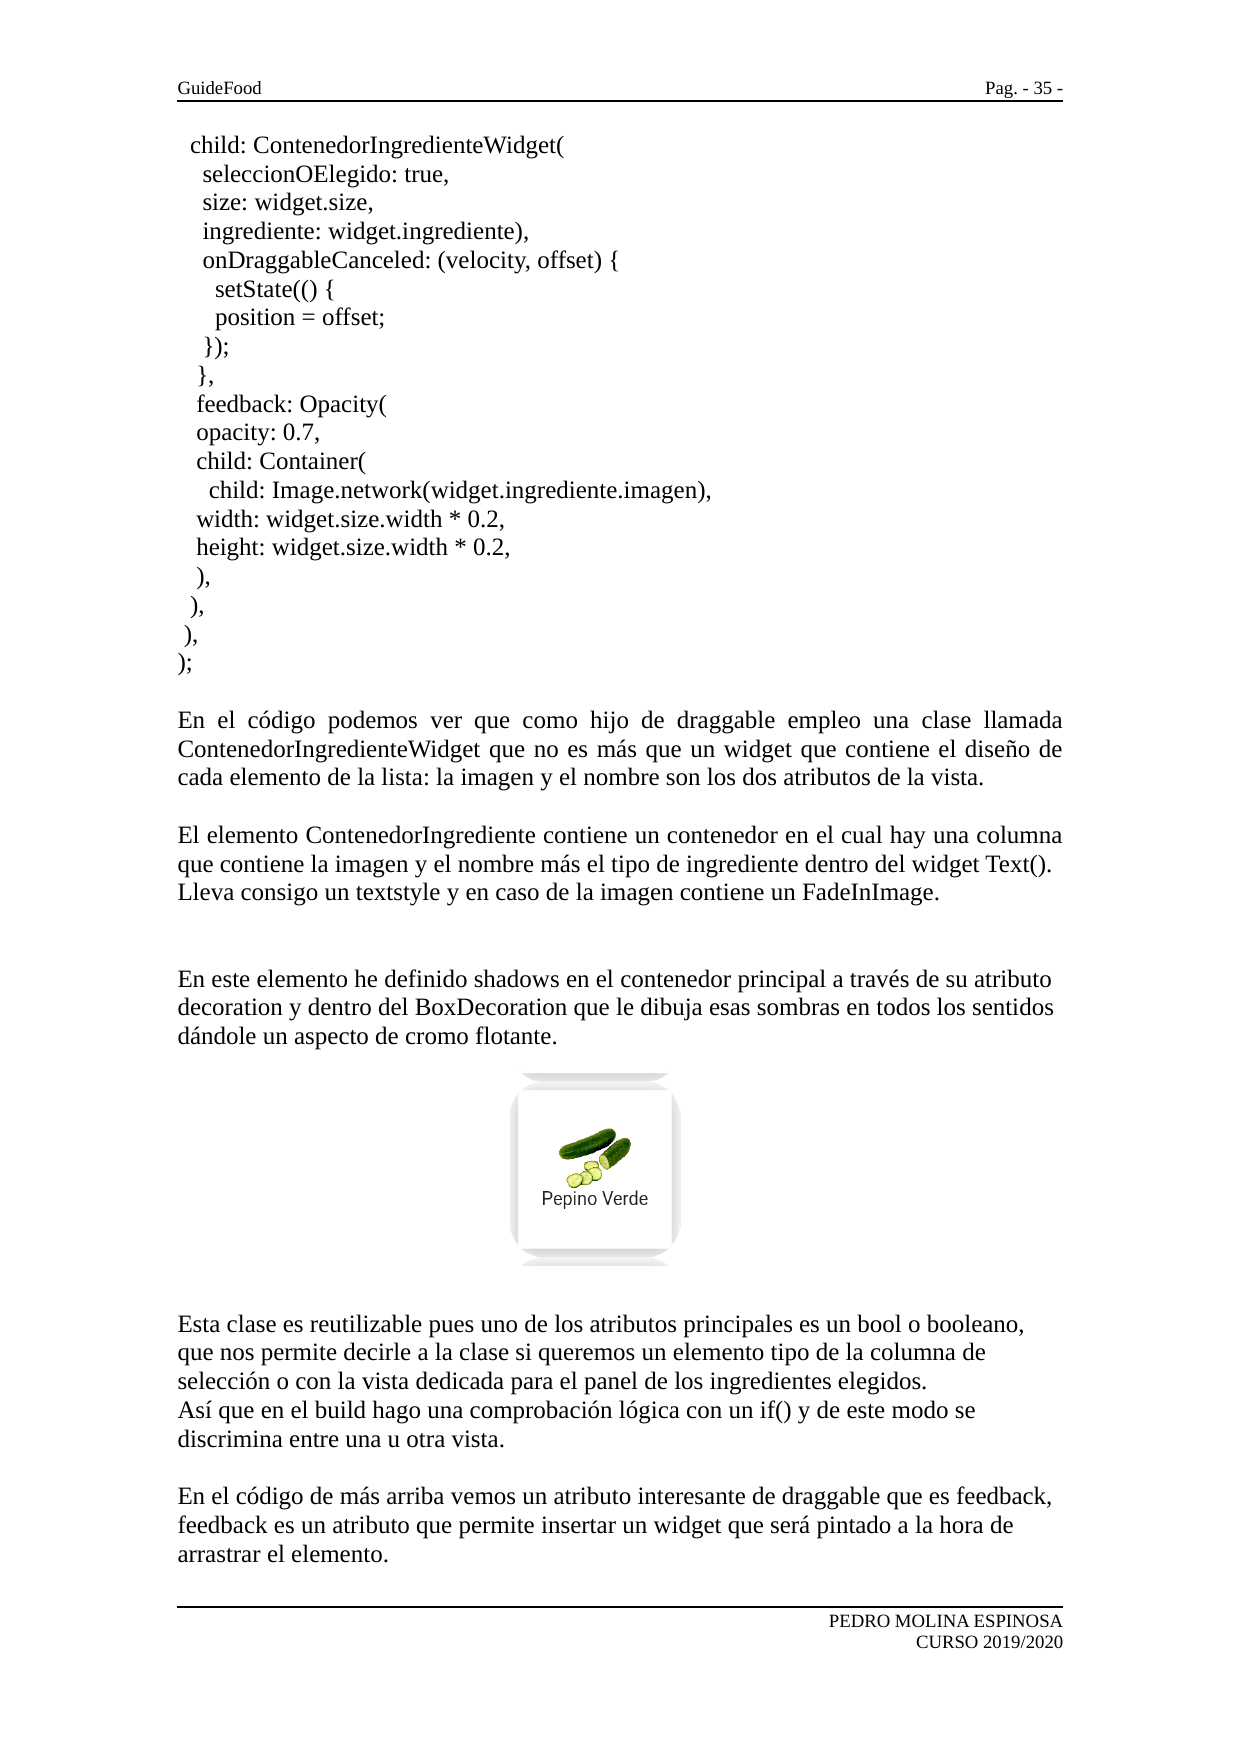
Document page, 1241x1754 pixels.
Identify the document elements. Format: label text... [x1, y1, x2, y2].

text feedback: Opacity( [177, 389, 1063, 417]
text onDraggableCanceled: (velocity, offset) { [177, 245, 1063, 274]
text Así que en el build hago una comprobación lógica con un if() y de este modo se discrimina entre una u otra vista. [177, 1395, 1063, 1452]
text }); [177, 331, 1063, 360]
text ), [177, 619, 1063, 647]
text Lleva consigo un textstyle y en caso de la imagen contiene un FadeInImage. [177, 877, 1063, 906]
text Esta clase es reutilizable pues uno de los atributos principales es un bool o booleano, que nos permite decirle a la clase si queremos un elemento tipo de la columna de selección o con la vista dedicada para el panel de los ingredientes elegidos. [177, 1309, 1063, 1395]
text ); [177, 647, 1063, 676]
text opacity: 0.7, [177, 417, 1063, 446]
text En el código podemos ver que como hijo de draggable empleo una clase llamada ContenedorIngredienteWidget que no es más que un widget que contiene el diseño de cada elemento de la lista: la imagen y el nombre son los dos atributos de la vista. [177, 705, 1063, 791]
text ingrediente: widget.ingrediente), [177, 216, 1063, 245]
text ), [177, 590, 1063, 619]
text child: Container( [177, 446, 1063, 475]
text setState(() { [177, 274, 1063, 302]
text child: Image.network(widget.ingrediente.imagen), [177, 475, 1063, 504]
text height: widget.size.width * 0.2, [177, 532, 1063, 561]
text }, [177, 360, 1063, 389]
text En este elemento he definido shadows en el contenedor principal a través de su atributo decoration y dentro del BoxDecoration que le dibuja esas sombras en todos los sentidos dándole un aspecto de cromo flotante. [177, 964, 1063, 1050]
text El elemento ContenedorIngrediente contiene un contenedor en el cual hay una columna que contiene la imagen y el nombre más el tipo de ingrediente dentro del widget Text(). [177, 820, 1063, 877]
text size: widget.size, [177, 187, 1063, 216]
text position = offset; [177, 302, 1063, 331]
text En el código de más arriba vemos un atributo interesante de draggable que es feedback, feedback es un atributo que permite insertar un widget que será pintado a la hora de arrastrar el elemento. [177, 1481, 1063, 1567]
text width: widget.size.width * 0.2, [177, 504, 1063, 532]
picture [501, 1095, 532, 1169]
text child: ContenedorIngredienteWidget( [177, 130, 1063, 159]
text ), [177, 561, 1063, 590]
text seleccionOElegido: true, [177, 159, 1063, 187]
